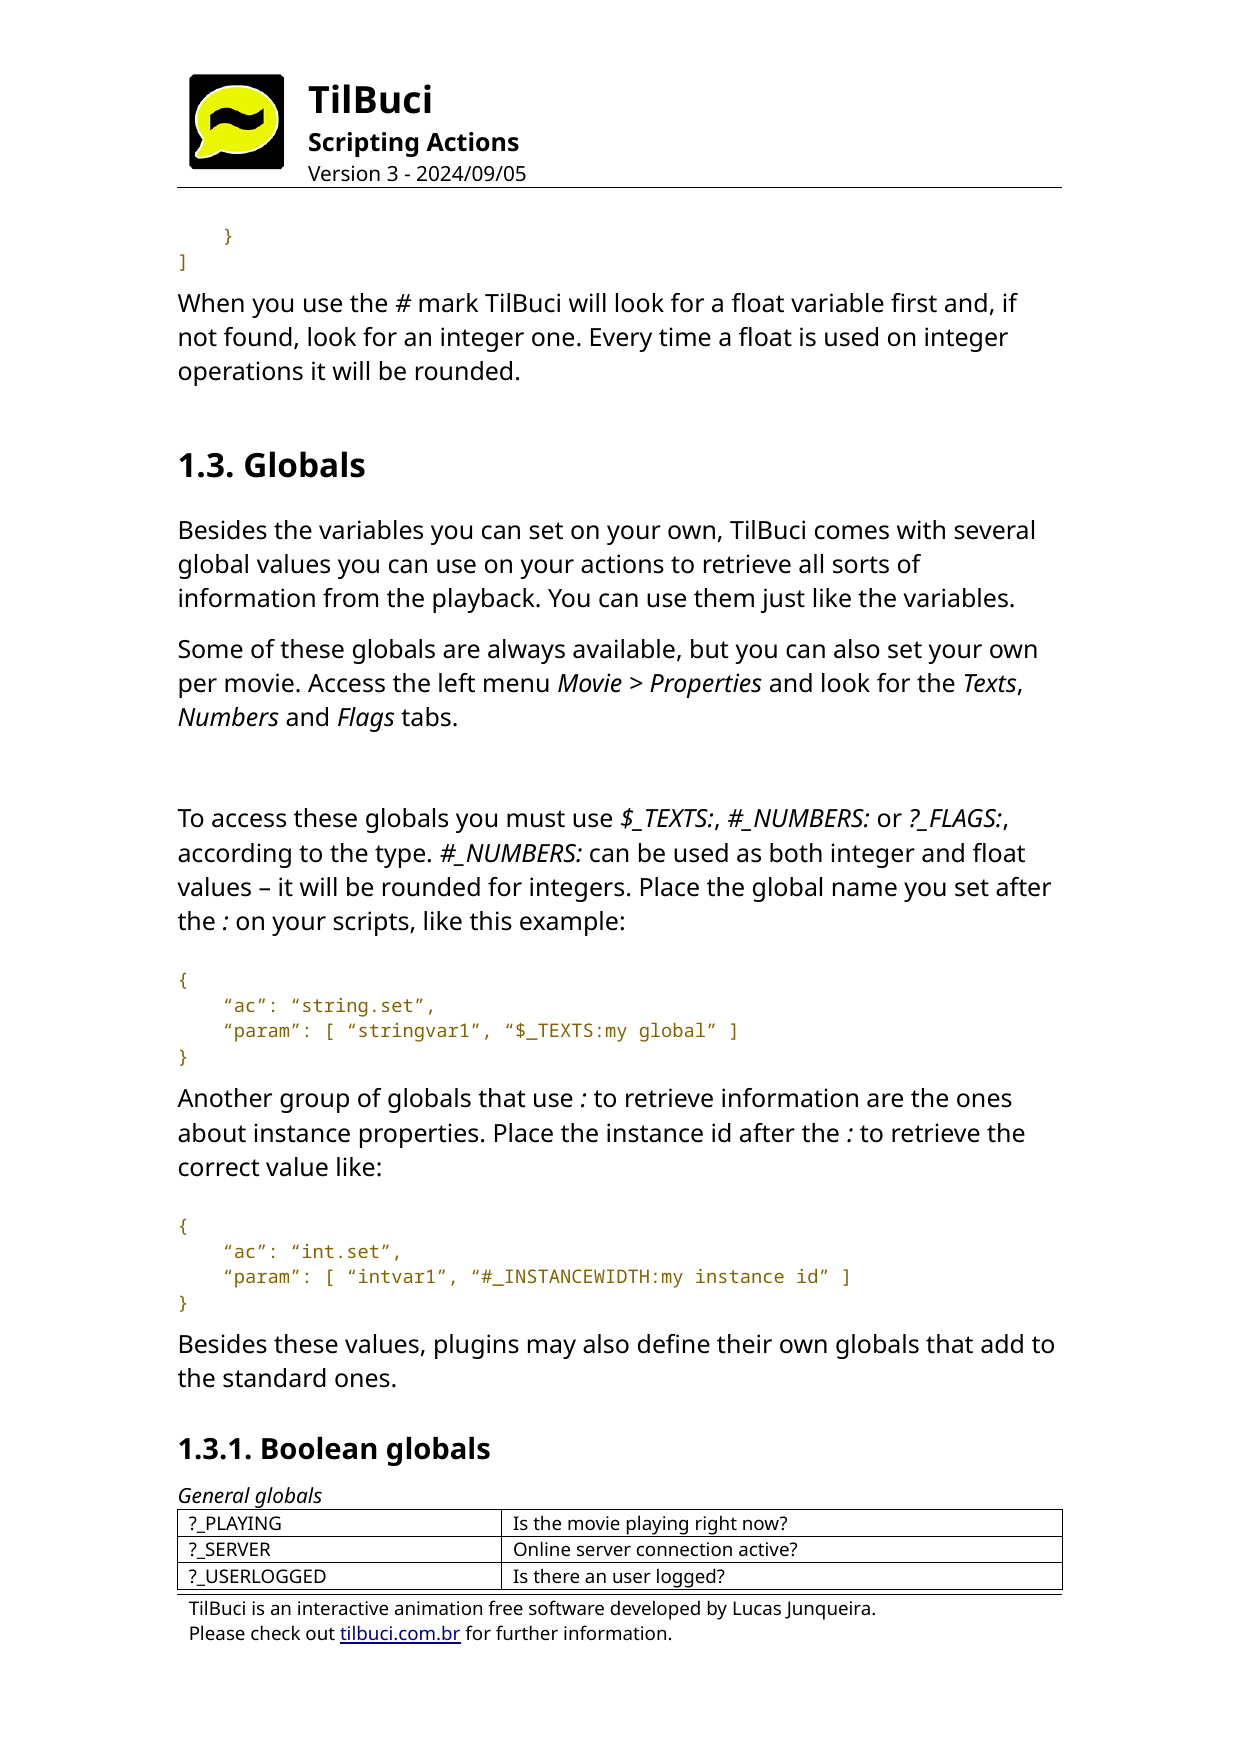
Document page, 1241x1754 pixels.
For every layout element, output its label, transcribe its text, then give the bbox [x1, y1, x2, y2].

text } [177, 222, 1063, 248]
text “ac”: “int.set”, [177, 1238, 1063, 1263]
text } [177, 1043, 1063, 1069]
table_header Is the movie playing right now? [502, 1510, 1062, 1536]
text { [177, 1212, 1063, 1238]
text When you use the # mark TilBuci will look for a float variable first and, if not found, look for an integer one. Every time a float is used on integer operations it will be rounded. [177, 286, 1063, 388]
text Some of these globals are always available, but you can also set your own per movie. Access the left menu Movie > Properties and look for the Texts, Numbers and Flags tabs. [177, 632, 1063, 734]
text { [177, 967, 1063, 992]
title General globals [177, 1481, 1063, 1509]
text “ac”: “string.set”, [177, 992, 1063, 1018]
text “param”: [ “intvar1”, “#_INSTANCEWIDTH:my instance id” ] [177, 1263, 1063, 1289]
table_cell Is there an user logged? [502, 1563, 1062, 1589]
table_header ?_PLAYING [178, 1510, 501, 1536]
table_cell ?_USERLOGGED [178, 1563, 501, 1589]
table_cell Online server connection active? [502, 1537, 1062, 1562]
text ] [177, 248, 1063, 273]
subtitle 1.3.1. Boolean globals [177, 1428, 1063, 1468]
text Another group of globals that use : to retrieve information are the ones about instance properties. Place the instance id after the : to retrieve the correct value like: [177, 1081, 1063, 1183]
text To access these globals you must use $_TEXTS:, #_NUMBERS: or ?_FLAGS:, according to the type. #_NUMBERS: can be used as both integer and float values – it will be rounded for integers. Place the global name you set after the : on your scripts, like this example: [177, 801, 1063, 937]
text Besides the variables you can set on your own, TilBuci comes with several global values you can use on your actions to retrieve all sorts of information from the playback. You can use them just like the variables. [177, 513, 1063, 615]
subtitle 1.3. Globals [177, 442, 1063, 488]
text } [177, 1289, 1063, 1314]
table_cell ?_SERVER [178, 1537, 501, 1562]
text Besides these values, plugins may also define their own globals that add to the standard ones. [177, 1327, 1063, 1395]
text “param”: [ “stringvar1”, “$_TEXTS:my global” ] [177, 1018, 1063, 1043]
